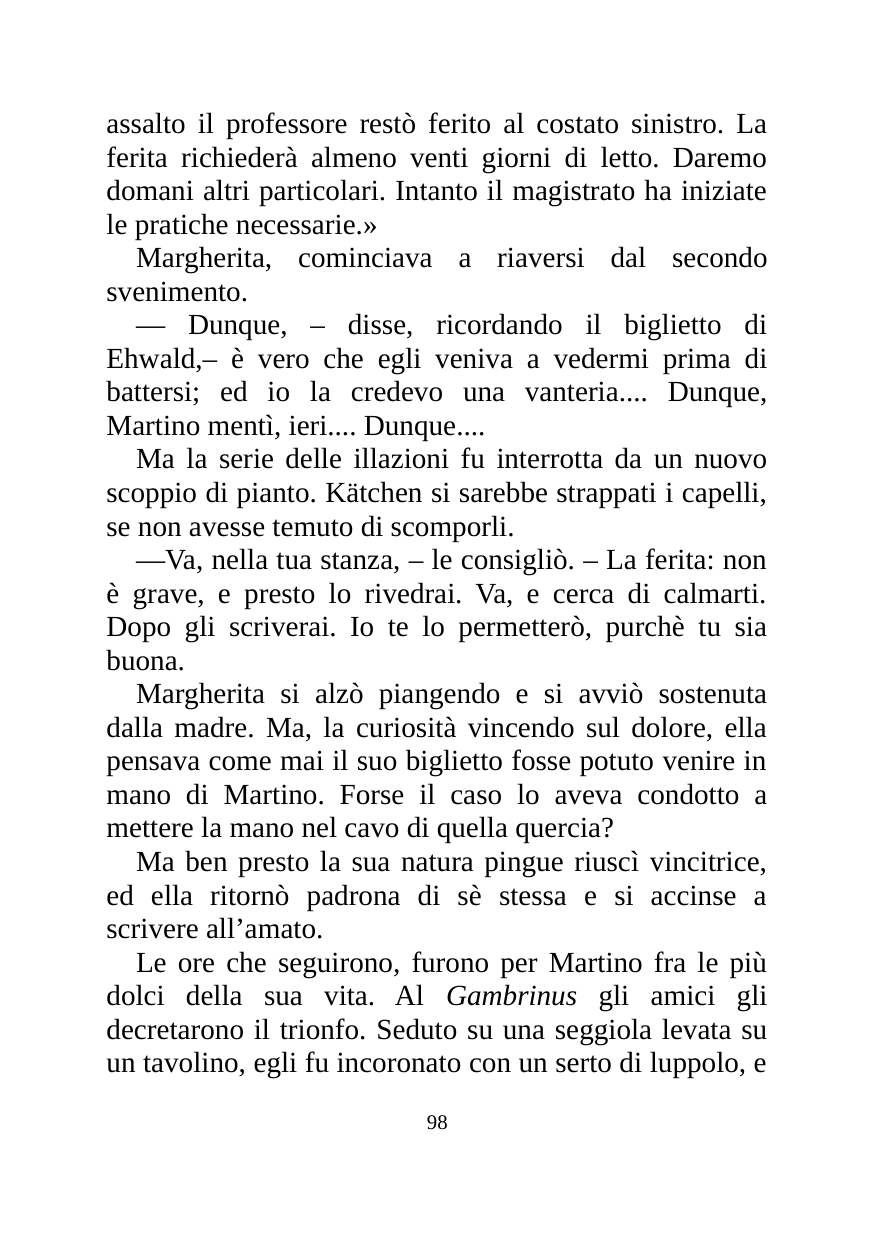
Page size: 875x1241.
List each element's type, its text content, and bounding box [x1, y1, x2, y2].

text —Va, nella tua stanza, – le consigliò. – La ferita: non è grave, e presto lo rivedrai. Va, e cerca di calmarti. Dopo gli scriverai. Io te lo permetterò, purchè tu sia buona. [106, 542, 768, 676]
text — Dunque, – disse, ricordando il biglietto di Ehwald,– è vero che egli veniva a vedermi prima di battersi; ed io la credevo una vanteria.... Dunque, Martino mentì, ieri.... Dunque.... [106, 307, 768, 442]
text Margherita si alzò piangendo e si avviò sostenuta dalla madre. Ma, la curiosità vincendo sul dolore, ella pensava come mai il suo biglietto fosse potuto venire in mano di Martino. Forse il caso lo aveva condotto a mettere la mano nel cavo di quella quercia? [106, 676, 768, 844]
text Margherita, cominciava a riaversi dal secondo svenimento. [106, 240, 768, 307]
text Ma la serie delle illazioni fu interrotta da un nuovo scoppio di pianto. Kätchen si sarebbe strappati i capelli, se non avesse temuto di scomporli. [106, 442, 768, 542]
text Ma ben presto la sua natura pingue riuscì vincitrice, ed ella ritornò padrona di sè stessa e si accinse a scrivere all’amato. [106, 844, 768, 945]
text Le ore che seguirono, furono per Martino fra le più dolci della sua vita. Al Gambrinus gli amici gli decretarono il trionfo. Seduto su una seggiola levata su un tavolino, egli fu incoronato con un serto di luppolo, e [106, 945, 768, 1079]
text assalto il professore restò ferito al costato sinistro. La ferita richiederà almeno venti giorni di letto. Daremo domani altri particolari. Intanto il magistrato ha iniziate le pratiche necessarie.» [106, 106, 768, 240]
